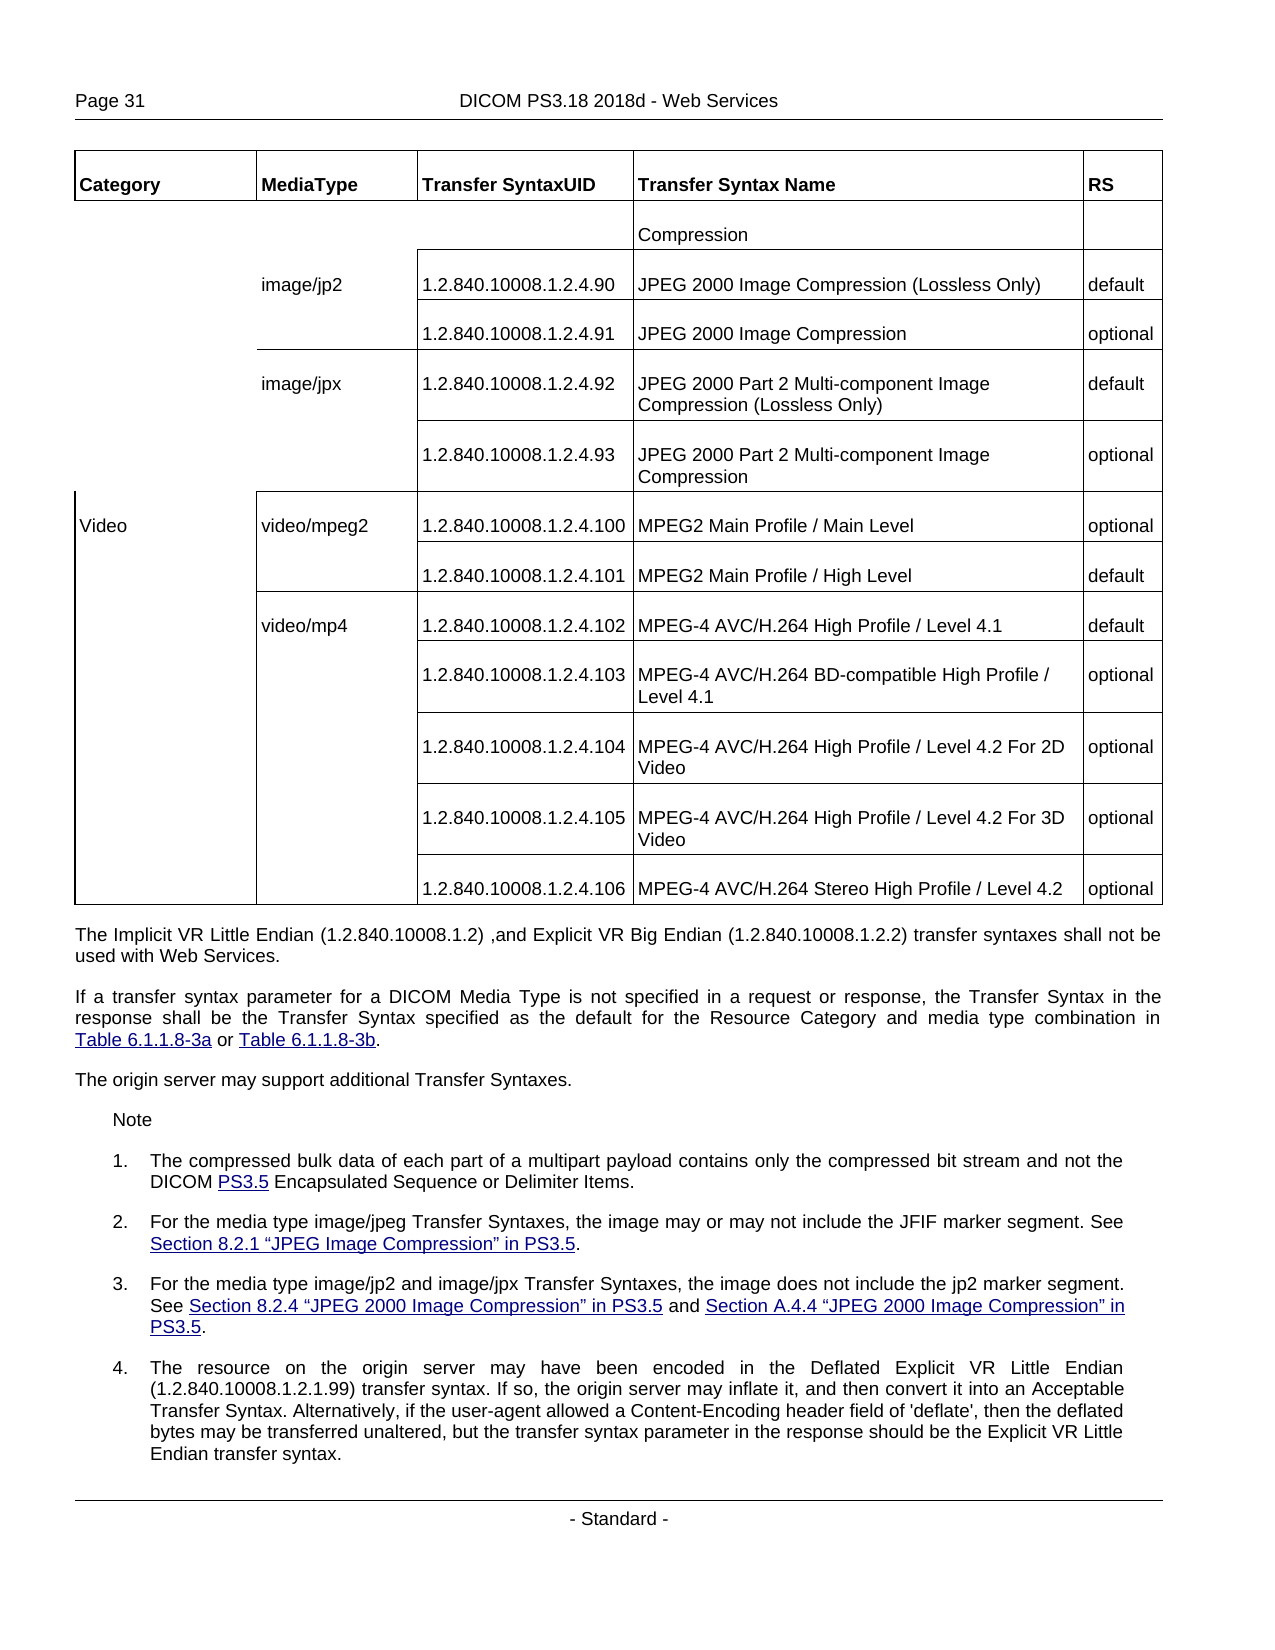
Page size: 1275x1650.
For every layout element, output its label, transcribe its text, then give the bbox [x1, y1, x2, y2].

table_cell image/jp2 [257, 249, 417, 349]
table_cell MPEG-4 AVC/H.264 High Profile / Level 4.2 For 2D Video [634, 713, 1083, 783]
table_header Category [76, 151, 256, 200]
table_cell optional [1084, 855, 1162, 904]
table_cell default [1084, 542, 1162, 591]
table_cell optional [1084, 300, 1162, 349]
table_cell 1.2.840.10008.1.2.4.91 [418, 300, 633, 349]
table_cell default [1084, 350, 1162, 420]
table_cell JPEG 2000 Image Compression [634, 300, 1083, 349]
table_cell 1.2.840.10008.1.2.4.92 [418, 350, 633, 420]
table_cell optional [1084, 713, 1162, 783]
table_header RS [1084, 151, 1162, 200]
table_cell video/mp4 [257, 592, 417, 904]
table_cell 1.2.840.10008.1.2.4.103 [418, 641, 633, 712]
table_cell 1.2.840.10008.1.2.4.106 [418, 855, 633, 904]
table_cell 1.2.840.10008.1.2.4.90 [418, 250, 633, 299]
table_cell 1.2.840.10008.1.2.4.93 [418, 421, 633, 491]
table_cell MPEG2 Main Profile / Main Level [634, 492, 1083, 541]
table_cell MPEG-4 AVC/H.264 High Profile / Level 4.2 For 3D Video [634, 784, 1083, 854]
table_cell 1.2.840.10008.1.2.4.105 [418, 784, 633, 854]
table_cell [418, 201, 633, 249]
list The resource on the origin server may have been encoded in the Deflated Explicit VR Little Endian (1.2.840.10008.1.2.1.99) transfer syntax. If so, the origin server may inflate it, and then convert it into an Acceptable Transfer Syntax. Alternatively, if the user-agent allowed a Content-Encoding header field of 'deflate', then the deflated bytes may be transferred unaltered, but the transfer syntax parameter in the response should be the Explicit VR Little Endian transfer syntax. [112, 1357, 1125, 1464]
table_cell optional [1084, 784, 1162, 854]
table_cell [1084, 201, 1162, 249]
text If a transfer syntax parameter for a DICOM Media Type is not specified in a request or response, the Transfer Syntax in the response shall be the Transfer Syntax specified as the default for the Resource Category and media type combination in Table 6.1.1.8-3a or Table 6.1.1.8-3b. [75, 985, 1162, 1050]
table_cell video/mpeg2 [257, 492, 417, 591]
table_cell 1.2.840.10008.1.2.4.101 [418, 542, 633, 591]
text Note [112, 1109, 1125, 1131]
list The compressed bulk data of each part of a multipart payload contains only the compressed bit stream and not the DICOM PS3.5 Encapsulated Sequence or Delimiter Items. [112, 1149, 1125, 1193]
table_cell JPEG 2000 Part 2 Multi-component Image Compression (Lossless Only) [634, 350, 1083, 420]
text The Implicit VR Little Endian (1.2.840.10008.1.2) ,and Explicit VR Big Endian (1.2.840.10008.1.2.2) transfer syntaxes shall not be used with Web Services. [75, 923, 1162, 967]
list For the media type image/jp2 and image/jpx Transfer Syntaxes, the image does not include the jp2 marker segment. See Section 8.2.4 “JPEG 2000 Image Compression” in PS3.5 and Section A.4.4 “JPEG 2000 Image Compression” in PS3.5. [112, 1273, 1125, 1338]
table_cell image/jpx [257, 350, 417, 491]
table_cell default [1084, 250, 1162, 299]
table_cell MPEG2 Main Profile / High Level [634, 542, 1083, 591]
text The origin server may support additional Transfer Syntaxes. [75, 1069, 1162, 1090]
table_cell JPEG 2000 Image Compression (Lossless Only) [634, 250, 1083, 299]
table_cell 1.2.840.10008.1.2.4.102 [418, 592, 633, 640]
table_cell optional [1084, 492, 1162, 541]
table_cell MPEG-4 AVC/H.264 High Profile / Level 4.1 [634, 592, 1083, 640]
table_cell 1.2.840.10008.1.2.4.104 [418, 713, 633, 783]
table_cell optional [1084, 641, 1162, 712]
list For the media type image/jpeg Transfer Syntaxes, the image may or may not include the JFIF marker segment. See Section 8.2.1 “JPEG Image Compression” in PS3.5. [112, 1211, 1125, 1254]
table_cell Video [76, 491, 256, 904]
table_header MediaType [257, 151, 417, 200]
table_header Transfer SyntaxUID [418, 151, 633, 200]
table_cell Compression [634, 201, 1083, 249]
table_cell 1.2.840.10008.1.2.4.100 [418, 492, 633, 541]
table_cell JPEG 2000 Part 2 Multi-component Image Compression [634, 421, 1083, 491]
table_cell default [1084, 592, 1162, 640]
table_header Transfer Syntax Name [634, 151, 1083, 200]
table_cell optional [1084, 421, 1162, 491]
table_cell MPEG-4 AVC/H.264 Stereo High Profile / Level 4.2 [634, 855, 1083, 904]
table_cell MPEG-4 AVC/H.264 BD-compatible High Profile / Level 4.1 [634, 641, 1083, 712]
